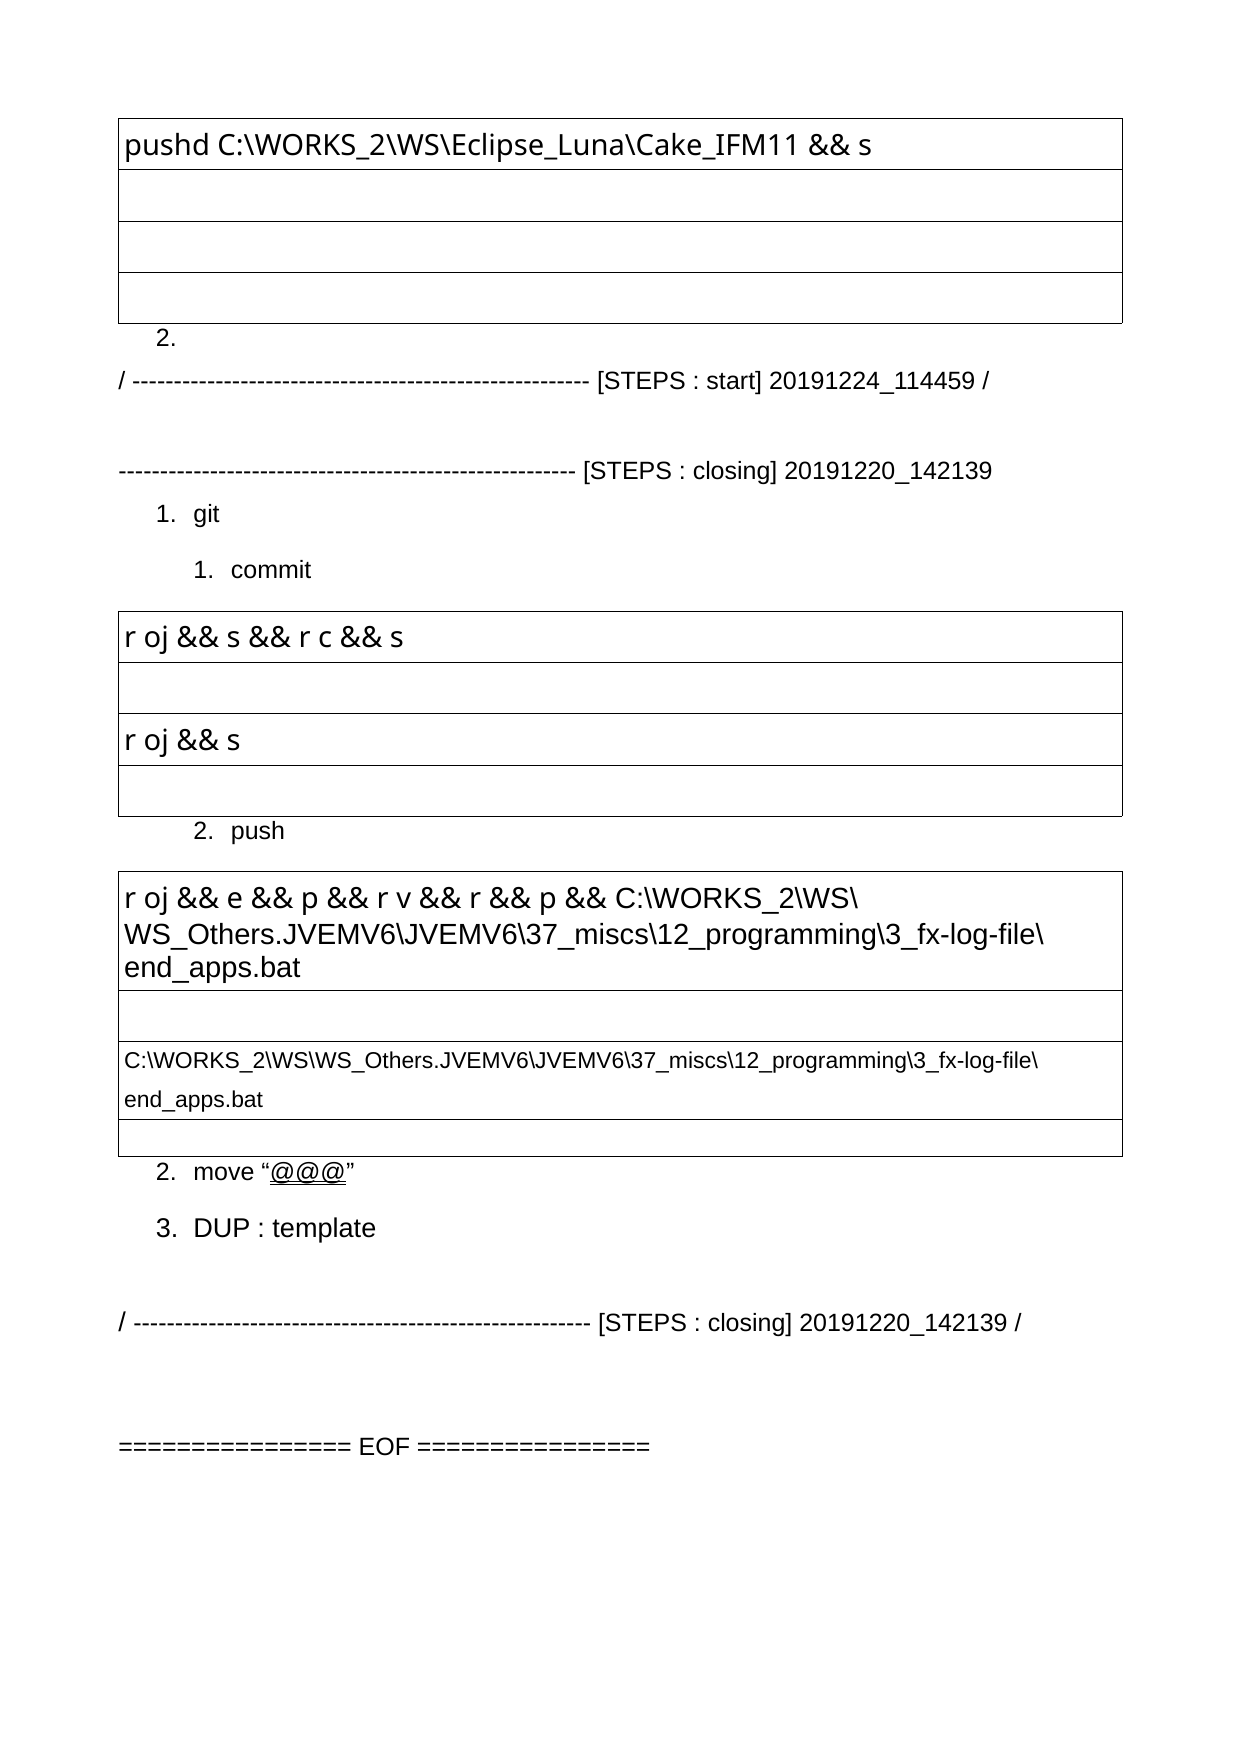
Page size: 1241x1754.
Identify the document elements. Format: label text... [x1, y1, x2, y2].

table_cell [119, 170, 1122, 221]
table_cell r oj && s [119, 714, 1122, 764]
list move “@@@” [156, 1157, 1122, 1185]
table_cell [119, 222, 1122, 272]
list commit [193, 555, 1122, 584]
text ================ EOF ================ [118, 1432, 1122, 1461]
table_cell [119, 766, 1122, 816]
text / ------------------------------------------------------- [STEPS : closing] 20191220_142139 / [118, 1306, 1122, 1337]
table_header pushd C:\WORKS_2\WS\Eclipse_Luna\Cake_IFM11 && s [119, 119, 1122, 169]
list DUP : template [156, 1212, 1122, 1243]
table_cell [119, 273, 1122, 323]
table_cell [119, 1120, 1122, 1156]
list git [156, 499, 1122, 528]
table_header r oj && s && r c && s [119, 612, 1122, 662]
table_cell [119, 991, 1122, 1041]
text / ------------------------------------------------------- [STEPS : start] 20191224_114459 / [118, 366, 1122, 395]
table_header r oj && e && p && r v && r && p && C:\WORKS_2\WS\WS_Others.JVEMV6\JVEMV6\37_miscs\12_programming\3_fx-log-file\end_apps.bat [119, 872, 1122, 990]
table_cell C:\WORKS_2\WS\WS_Others.JVEMV6\JVEMV6\37_miscs\12_programming\3_fx-log-file\end_apps.bat [119, 1042, 1122, 1118]
text ------------------------------------------------------- [STEPS : closing] 20191220_142139 [118, 456, 1122, 485]
list push [193, 817, 1122, 844]
table_cell [119, 663, 1122, 713]
